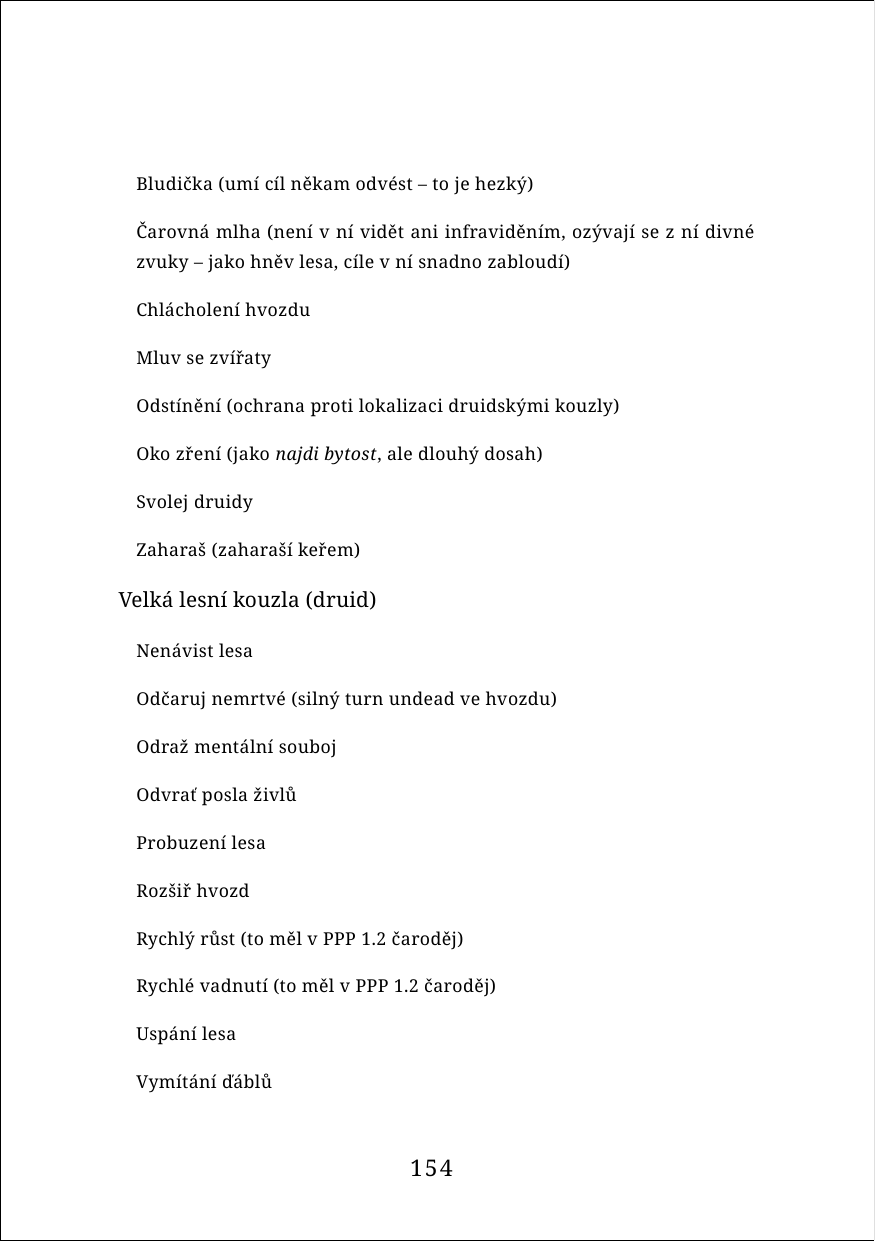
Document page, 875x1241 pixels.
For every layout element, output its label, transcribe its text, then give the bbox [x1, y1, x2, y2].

text Velká lesní kouzla (druid) [118, 585, 756, 614]
text Rozšiř hvozd [136, 878, 756, 902]
text Bludička (umí cíl někam odvést – to je hezký) [136, 172, 756, 196]
text Vymítání ďáblů [136, 1070, 756, 1094]
text Svolej druidy [136, 489, 756, 514]
text Zaharaš (zaharaší keřem) [136, 537, 756, 562]
text Mluv se zvířaty [136, 346, 756, 370]
text Oko zření (jako najdi bytost, ale dlouhý dosah) [136, 442, 756, 466]
text Odraž mentální souboj [136, 734, 756, 758]
text Chlácholení hvozdu [136, 298, 756, 322]
text Čarovná mlha (není v ní vidět ani infraviděním, ozývají se z ní divné zvuky – jako hněv lesa, cíle v ní snadno zabloudí) [136, 220, 756, 274]
text Rychlé vadnutí (to měl v PPP 1.2 čaroděj) [136, 974, 756, 998]
text Nenávist lesa [136, 638, 756, 663]
text Odvrať posla živlů [136, 782, 756, 806]
text Rychlý růst (to měl v PPP 1.2 čaroděj) [136, 926, 756, 950]
text Uspání lesa [136, 1022, 756, 1046]
text Odčaruj nemrtvé (silný turn undead ve hvozdu) [136, 686, 756, 711]
text Odstínění (ochrana proti lokalizaci druidskými kouzly) [136, 394, 756, 418]
text Probuzení lesa [136, 830, 756, 854]
